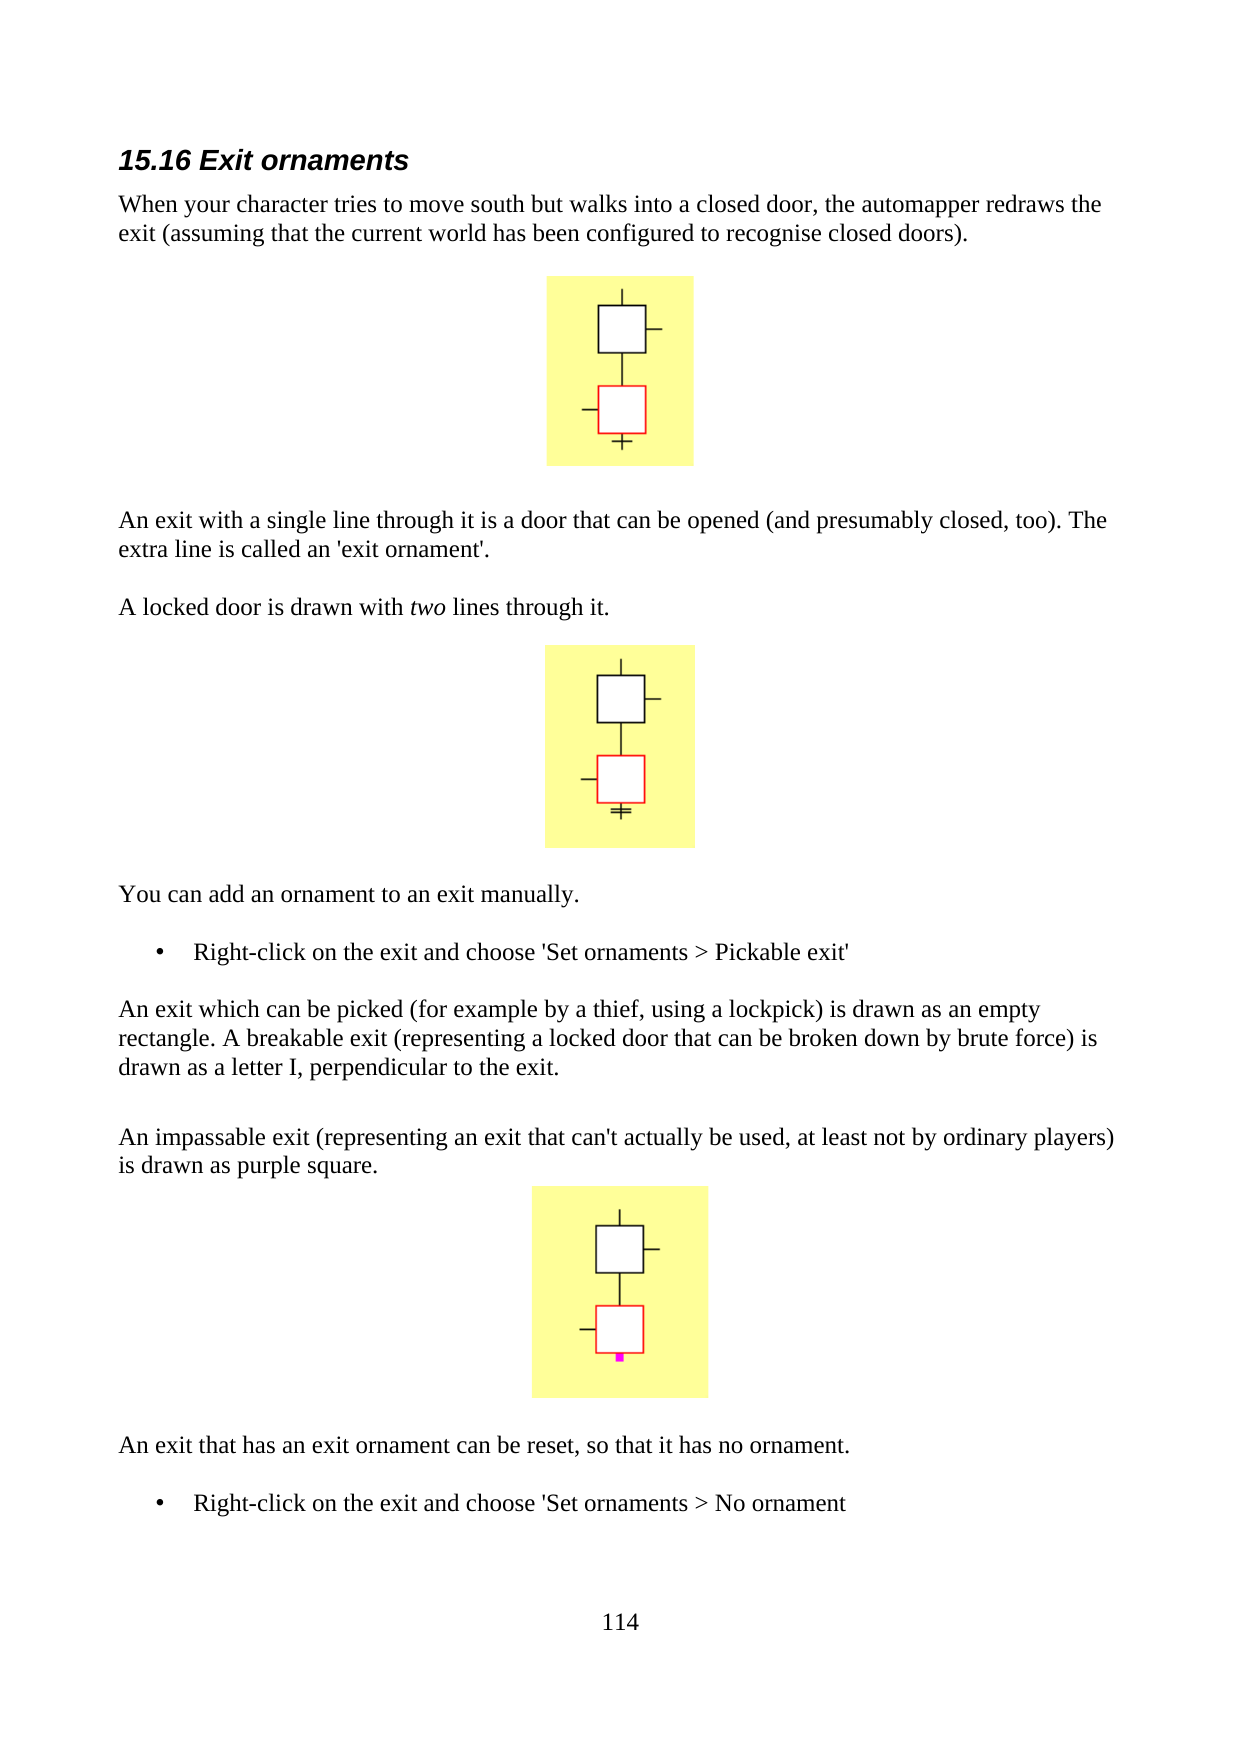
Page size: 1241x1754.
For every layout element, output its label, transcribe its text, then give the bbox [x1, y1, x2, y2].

text An exit which can be picked (for example by a thief, using a lockpick) is drawn as an empty rectangle. A breakable exit (representing a locked door that can be broken down by brute force) is drawn as a letter I, perpendicular to the exit. [118, 994, 1122, 1080]
list Right-click on the exit and choose 'Set ornaments > No ornament [156, 1488, 1122, 1517]
text An impassable exit (representing an exit that can't actually be used, at least not by ordinary players) is drawn as purple square. [118, 1122, 1122, 1179]
text An exit that has an exit ornament can be reset, so that it has no ornament. [118, 1430, 1122, 1459]
picture [546, 276, 694, 466]
picture [545, 645, 695, 848]
text A locked door is drawn with two lines through it. [118, 592, 1122, 620]
list Right-click on the exit and choose 'Set ornaments > Pickable exit' [156, 937, 1122, 965]
subtitle 15.16 Exit ornaments [118, 143, 1122, 177]
text You can add an ornament to an exit manually. [118, 879, 1122, 908]
picture [531, 1186, 709, 1398]
text An exit with a single line through it is a door that can be opened (and presumably closed, too). The extra line is called an 'exit ornament'. [118, 505, 1122, 563]
text When your character tries to move south but walks into a closed door, the automapper redraws the exit (assuming that the current world has been configured to recognise closed doors). [118, 189, 1122, 247]
